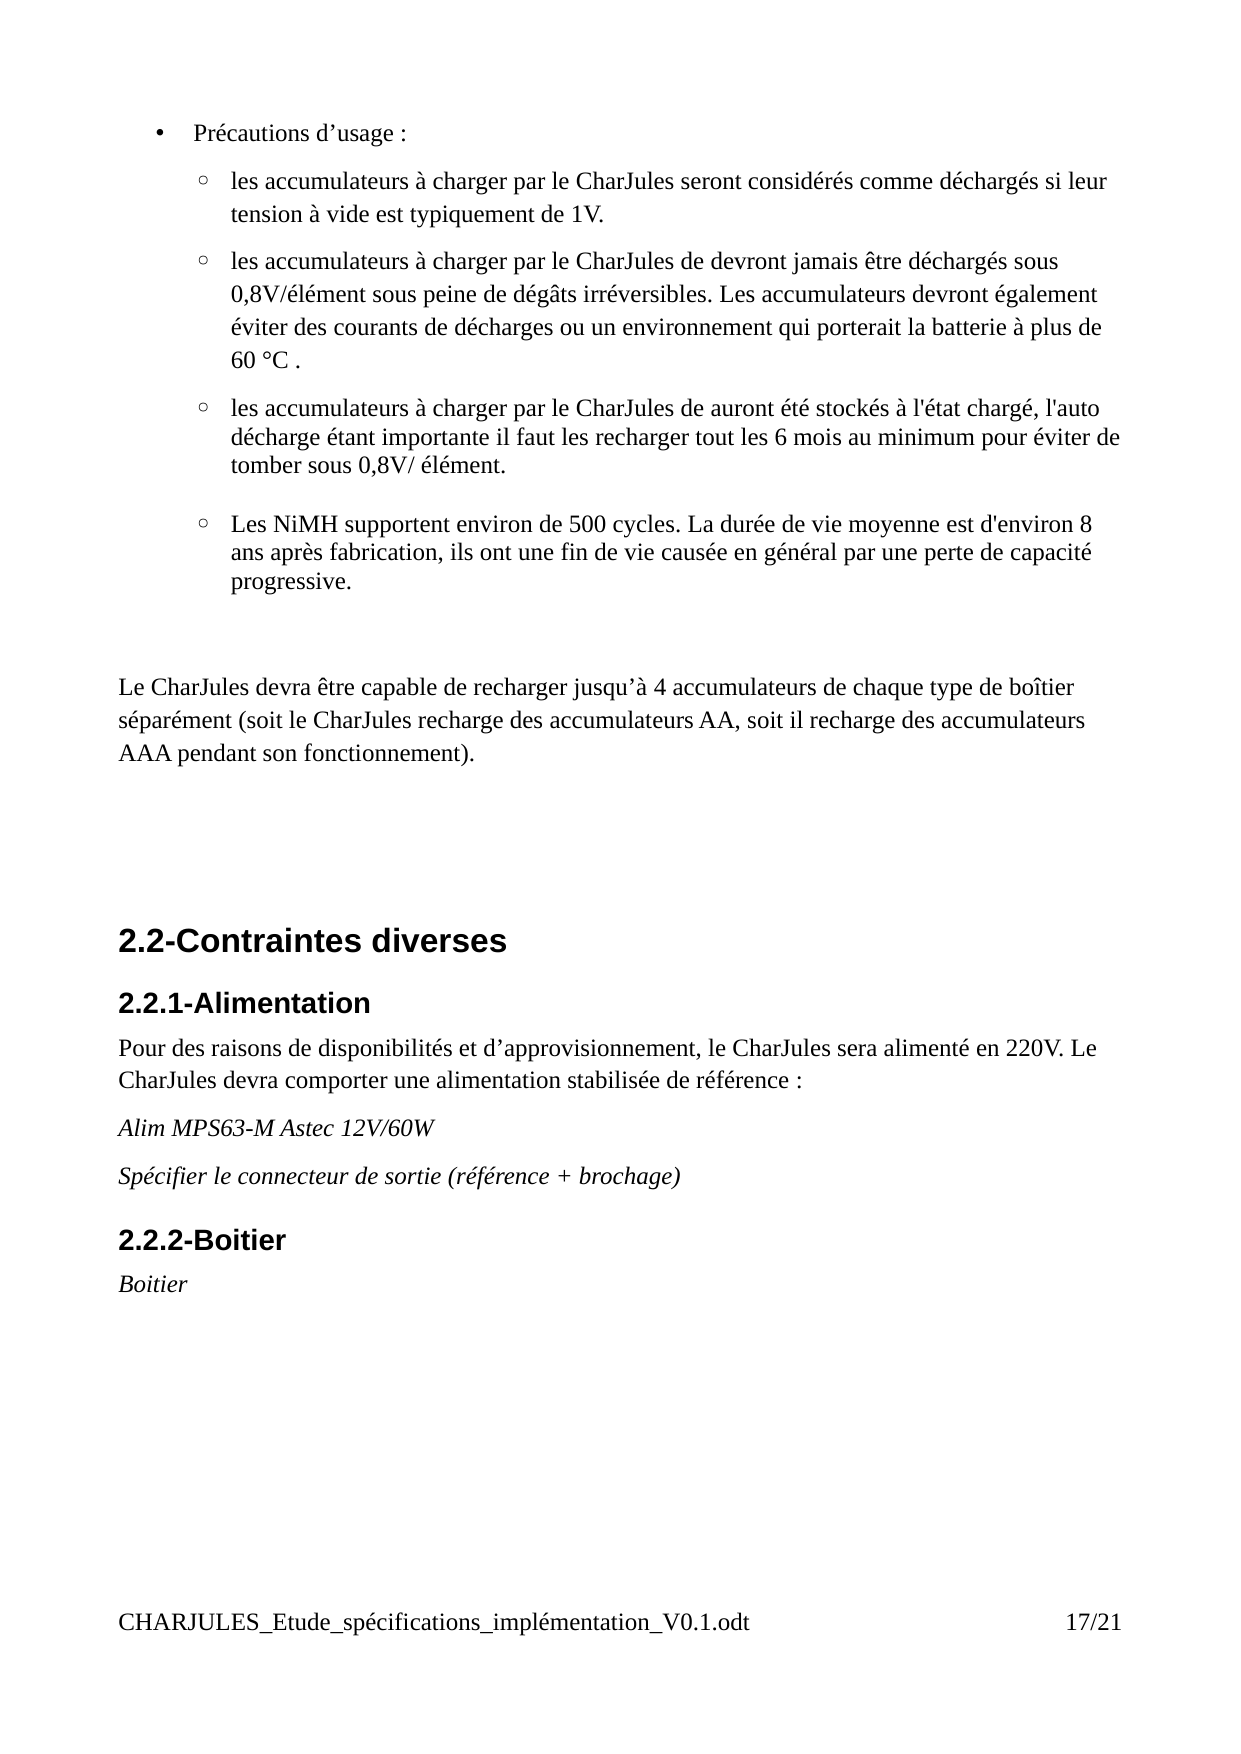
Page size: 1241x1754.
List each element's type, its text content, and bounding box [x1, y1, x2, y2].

list les accumulateurs à charger par le CharJules de devront jamais être déchargés sous 0,8V/élément sous peine de dégâts irréversibles. Les accumulateurs devront également éviter des courants de décharges ou un environnement qui porterait la batterie à plus de 60 °C . [193, 246, 1122, 374]
text Alim MPS63-M Astec 12V/60W [118, 1113, 1122, 1142]
list les accumulateurs à charger par le CharJules de auront été stockés à l'état chargé, l'auto décharge étant importante il faut les recharger tout les 6 mois au minimum pour éviter de tomber sous 0,8V/ élément. [193, 393, 1122, 479]
subtitle 2.2.2-Boitier [118, 1223, 1122, 1257]
text Le CharJules devra être capable de recharger jusqu’à 4 accumulateurs de chaque type de boîtier séparément (soit le CharJules recharge des accumulateurs AA, soit il recharge des accumulateurs AAA pendant son fonctionnement). [118, 672, 1122, 767]
list Précautions d’usage : [156, 118, 1122, 147]
subtitle 2.2-Contraintes diverses [118, 921, 1122, 959]
text Spécifier le connecteur de sortie (référence + brochage) [118, 1161, 1122, 1189]
list Les NiMH supportent environ de 500 cycles. La durée de vie moyenne est d'environ 8 ans après fabrication, ils ont une fin de vie causée en général par une perte de capacité progressive. [193, 509, 1122, 595]
text Boitier [118, 1269, 1122, 1298]
subtitle 2.2.1-Alimentation [118, 986, 1122, 1020]
text Pour des raisons de disponibilités et d’approvisionnement, le CharJules sera alimenté en 220V. Le CharJules devra comporter une alimentation stabilisée de référence : [118, 1033, 1122, 1094]
list les accumulateurs à charger par le CharJules seront considérés comme déchargés si leur tension à vide est typiquement de 1V. [193, 166, 1122, 227]
